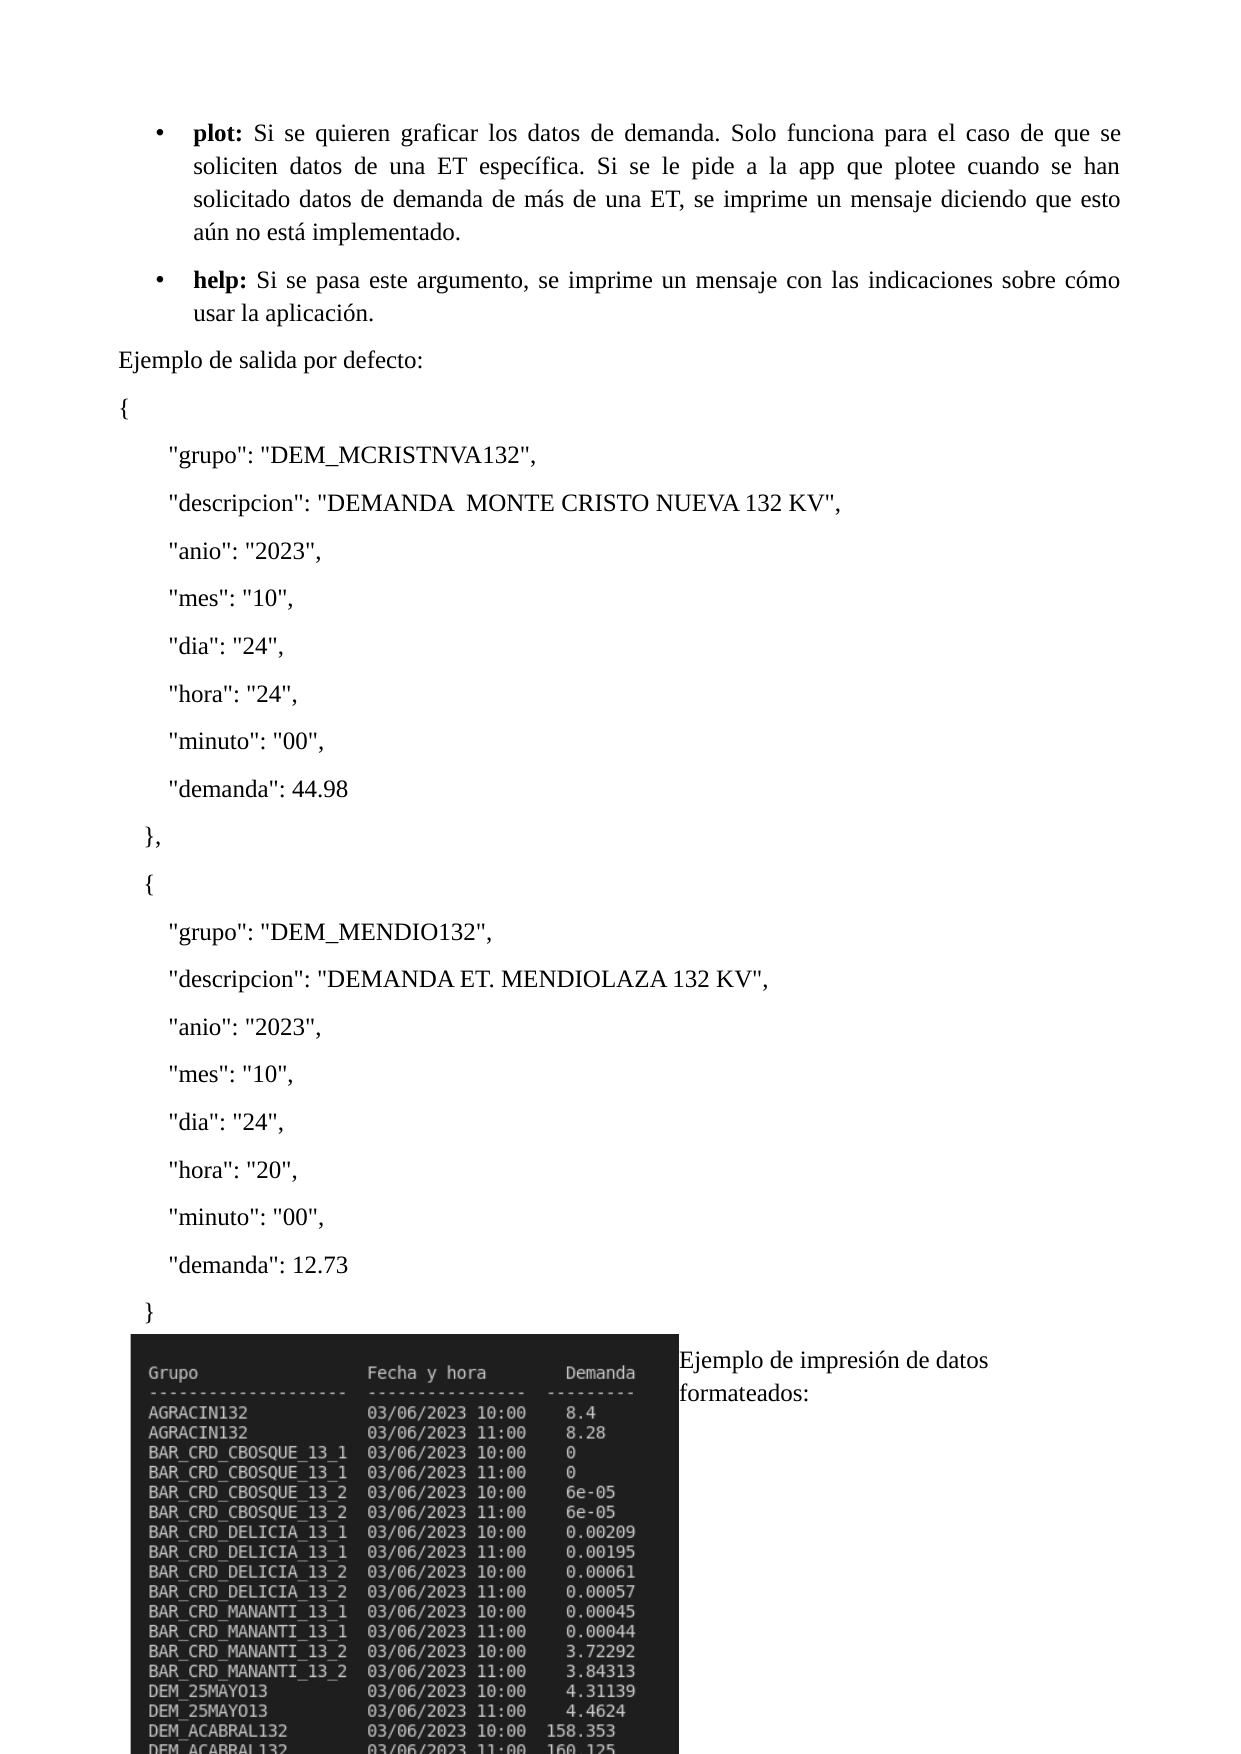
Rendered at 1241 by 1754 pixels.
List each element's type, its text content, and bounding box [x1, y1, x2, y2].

text "hora": "20", [118, 1155, 1122, 1183]
list help: Si se pasa este argumento, se imprime un mensaje con las indicaciones sobre cómo usar la aplicación. [156, 265, 1122, 327]
text "dia": "24", [118, 631, 1122, 660]
list plot: Si se quieren graficar los datos de demanda. Solo funciona para el caso de que se soliciten datos de una ET específica. Si se le pide a la app que plotee cuando se han solicitado datos de demanda de más de una ET, se imprime un mensaje diciendo que esto aún no está implementado. [156, 118, 1122, 246]
text { [118, 393, 1122, 422]
text "mes": "10", [118, 583, 1122, 612]
text "descripcion": "DEMANDA MONTE CRISTO NUEVA 132 KV", [118, 488, 1122, 517]
text "demanda": 12.73 [118, 1250, 1122, 1279]
text { [118, 869, 1122, 898]
text "dia": "24", [118, 1107, 1122, 1136]
text "minuto": "00", [118, 1202, 1122, 1231]
text "hora": "24", [118, 679, 1122, 707]
text Ejemplo de impresión de datos formateados: [161, 1345, 1122, 1407]
picture [130, 1334, 161, 1510]
text "mes": "10", [118, 1059, 1122, 1088]
text "anio": "2023", [118, 536, 1122, 564]
text } [118, 1297, 1122, 1326]
text "minuto": "00", [118, 726, 1122, 755]
text "descripcion": "DEMANDA ET. MENDIOLAZA 132 KV", [118, 964, 1122, 993]
text "grupo": "DEM_MCRISTNVA132", [118, 441, 1122, 469]
text }, [118, 821, 1122, 850]
text Ejemplo de salida por defecto: [118, 345, 1122, 374]
text "grupo": "DEM_MENDIO132", [118, 917, 1122, 945]
text "anio": "2023", [118, 1012, 1122, 1041]
text "demanda": 44.98 [118, 774, 1122, 803]
